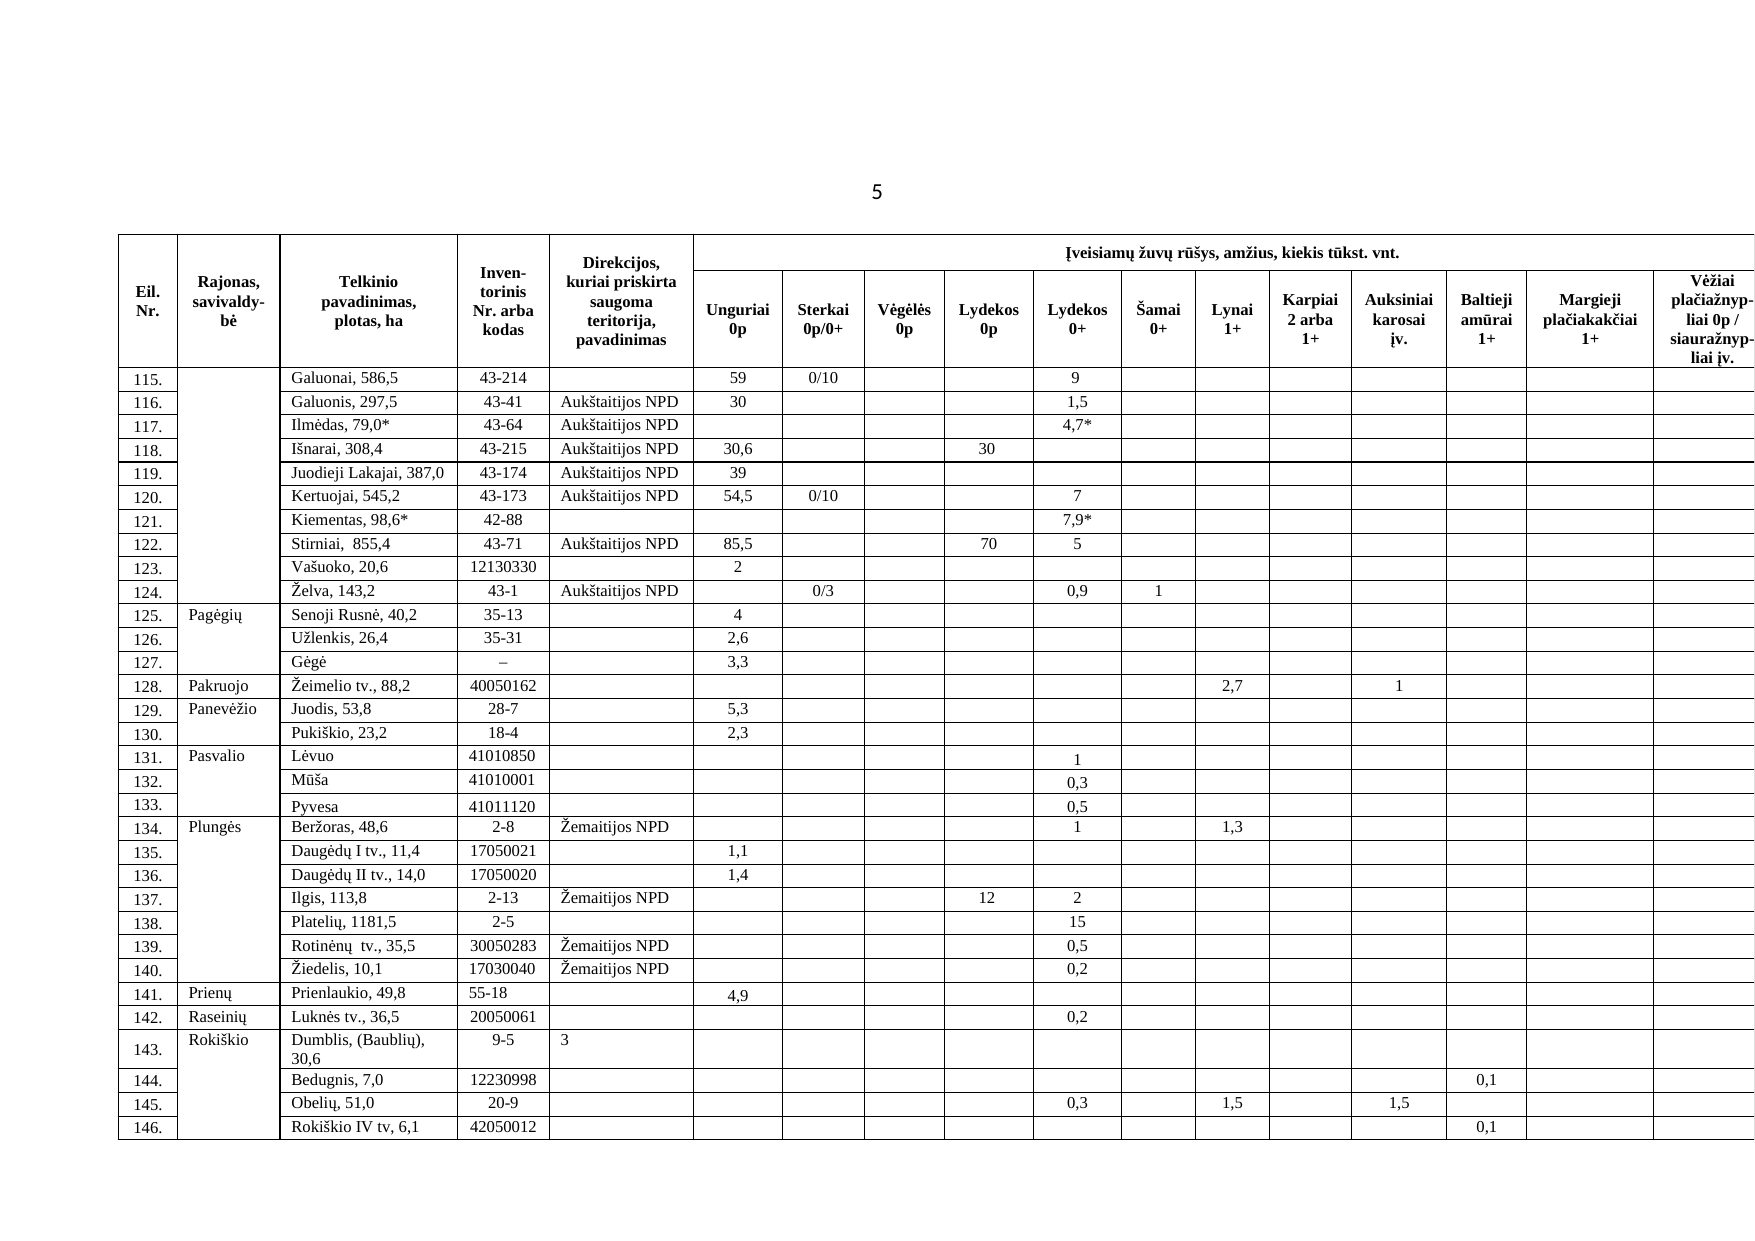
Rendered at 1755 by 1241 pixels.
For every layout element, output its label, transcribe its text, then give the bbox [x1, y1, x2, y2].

table_cell [783, 534, 864, 556]
table_cell [1527, 463, 1653, 485]
table_cell [865, 628, 944, 651]
table_cell [1654, 912, 1754, 934]
table_cell [865, 534, 944, 556]
table_cell [783, 746, 864, 769]
table_cell 0 [945, 1030, 1033, 1068]
table_cell Aukštaitijos NPD [550, 581, 693, 603]
table_cell [1654, 628, 1754, 651]
table_cell Luknės tv., 36,5 [281, 1006, 457, 1029]
table_cell [865, 1069, 944, 1092]
table_cell 0 [1122, 392, 1195, 414]
table_cell [1122, 628, 1195, 651]
table_cell [865, 912, 944, 934]
table_cell [1447, 675, 1526, 698]
table_cell 7 [1034, 486, 1121, 509]
table_cell 30050283 [458, 935, 549, 958]
table_cell [1270, 628, 1351, 651]
table_cell [550, 510, 693, 532]
table_cell 142. [119, 1006, 177, 1029]
table_cell [1270, 1030, 1351, 1068]
table_cell 140. [119, 959, 177, 982]
table_cell 0 [1122, 486, 1195, 509]
table_cell 12230998 [458, 1069, 549, 1092]
table_cell [1527, 1117, 1653, 1139]
table_cell Mūša [281, 770, 457, 792]
table_cell Prienlaukio, 49,8 [281, 983, 457, 1005]
table_cell Lydekos 0+ [1034, 271, 1121, 367]
table_cell 0 [694, 1030, 782, 1068]
table_cell 0 [945, 1093, 1033, 1116]
table_cell [865, 415, 944, 438]
table_cell [783, 652, 864, 674]
table_cell 0 [945, 1006, 1033, 1029]
table_cell 2 [1034, 888, 1121, 911]
table_cell 118. [119, 439, 177, 461]
table_cell 4 [694, 604, 782, 627]
table_cell [1527, 534, 1653, 556]
table_cell [1352, 983, 1446, 1005]
table_cell [1527, 604, 1653, 627]
table_cell 0 [1122, 368, 1195, 391]
table_cell [1527, 699, 1653, 722]
table_cell 0 [945, 581, 1033, 603]
table_cell [1196, 723, 1269, 745]
table_cell 146. [119, 1117, 177, 1139]
table_cell 41010850 [458, 746, 549, 769]
table_cell 43-64 [458, 415, 549, 438]
table_cell [1527, 1006, 1653, 1029]
table_cell 40050162 [458, 675, 549, 698]
table_cell 0 [694, 510, 782, 532]
table_cell [1447, 699, 1526, 722]
table_cell 0 [694, 935, 782, 958]
table_cell 35-31 [458, 628, 549, 651]
table_cell 136. [119, 865, 177, 887]
table_cell Unguriai 0p [694, 271, 782, 367]
table_cell 0 [945, 1117, 1033, 1139]
table_cell 0 [1270, 959, 1351, 982]
table_cell [550, 912, 693, 934]
table_cell Žemaitijos NPD [550, 888, 693, 911]
table_cell 1,1 [694, 841, 782, 863]
table_cell [1527, 675, 1653, 698]
table_cell Plungės [178, 817, 279, 982]
table_cell [1447, 652, 1526, 674]
table_cell [1122, 1030, 1195, 1068]
table_cell [1352, 510, 1446, 532]
table_cell 116. [119, 392, 177, 414]
table_cell 121. [119, 510, 177, 532]
table_cell [865, 723, 944, 745]
table_cell 0 [1034, 675, 1121, 698]
table_cell 30 [694, 392, 782, 414]
table_cell [1122, 604, 1195, 627]
table_cell [694, 1006, 782, 1029]
table_cell [550, 865, 693, 887]
table_cell 0 [1034, 463, 1121, 485]
table_cell [783, 1117, 864, 1139]
table_cell [1654, 865, 1754, 887]
table_cell [865, 652, 944, 674]
table_cell 20-9 [458, 1093, 549, 1116]
table_cell 1,4 [694, 865, 782, 887]
table_cell [1527, 983, 1653, 1005]
table_cell 0 [945, 463, 1033, 485]
table_cell [1654, 1093, 1754, 1116]
table_cell 3,3 [694, 652, 782, 674]
table_cell 0 [1447, 439, 1526, 461]
table_cell Pyvesa [281, 794, 457, 816]
table_cell [783, 841, 864, 863]
table_cell 85,5 [694, 534, 782, 556]
table_cell 0/10 [783, 486, 864, 509]
table_cell [1352, 652, 1446, 674]
table_cell [1352, 439, 1446, 461]
table_cell [1654, 486, 1754, 509]
table_cell 0 [1270, 888, 1351, 911]
table_cell [865, 486, 944, 509]
table_cell [1527, 817, 1653, 840]
table_cell [865, 557, 944, 580]
table_cell 0 [1196, 510, 1269, 532]
table_cell 0 [1034, 439, 1121, 461]
table_cell 0 [1196, 959, 1269, 982]
table_cell [1527, 392, 1653, 414]
table_cell 139. [119, 935, 177, 958]
table_cell 0 [945, 1069, 1033, 1092]
table_cell [1527, 368, 1653, 391]
table_cell 0 [1270, 1117, 1351, 1139]
table_cell 2,3 [694, 723, 782, 745]
table_cell [550, 794, 693, 816]
table_cell 0 [1196, 746, 1269, 769]
table_cell Sterkai 0p/0+ [783, 271, 864, 367]
table_cell 0 [1447, 368, 1526, 391]
table_cell 1 [1122, 581, 1195, 603]
table_cell [1270, 983, 1351, 1005]
table_cell Želva, 143,2 [281, 581, 457, 603]
table_cell [1196, 983, 1269, 1005]
table_cell 0 [1122, 888, 1195, 911]
table_cell [1654, 817, 1754, 840]
table_cell [865, 1117, 944, 1139]
table_cell 0 [1034, 841, 1121, 863]
table_cell 0 [945, 675, 1033, 698]
table_cell [1270, 1069, 1351, 1092]
table_cell 43-41 [458, 392, 549, 414]
table_cell [1270, 912, 1351, 934]
table_cell [1447, 604, 1526, 627]
table_cell [1122, 912, 1195, 934]
table_header Eil. Nr. [119, 235, 177, 367]
table_cell 0,9 [1034, 581, 1121, 603]
table_cell [1196, 652, 1269, 674]
table_cell 0 [1270, 439, 1351, 461]
table_cell [1352, 604, 1446, 627]
table_cell Žeimelio tv., 88,2 [281, 675, 457, 698]
table_cell 0 [1447, 581, 1526, 603]
table_cell 132. [119, 770, 177, 792]
table_cell Panevėžio [178, 699, 279, 745]
table_cell [550, 841, 693, 863]
table_cell [1352, 463, 1446, 485]
table_cell 0 [945, 557, 1033, 580]
table_cell 129. [119, 699, 177, 722]
table_cell Dumblis, (Baublių), 30,6 [281, 1030, 457, 1068]
table_cell 0 [1447, 770, 1526, 792]
table_cell [1654, 1030, 1754, 1068]
table_cell 0 [1122, 770, 1195, 792]
table_cell [783, 557, 864, 580]
table_cell 0 [694, 912, 782, 934]
table_cell 0 [694, 581, 782, 603]
table_cell [1654, 841, 1754, 863]
table_cell Aukštaitijos NPD [550, 392, 693, 414]
table_cell [1654, 699, 1754, 722]
table_cell Žemaitijos NPD [550, 817, 693, 840]
table_cell 0 [783, 888, 864, 911]
table_cell [1352, 935, 1446, 958]
table_cell 0,5 [1034, 794, 1121, 816]
table_cell 0 [1447, 510, 1526, 532]
table_cell 0 [945, 841, 1033, 863]
table_cell 0,2 [1034, 959, 1121, 982]
table_cell Rokiškio IV tv, 6,1 [281, 1117, 457, 1139]
table_cell [783, 912, 864, 934]
table_cell 30 [945, 439, 1033, 461]
table_cell 0,1 [1447, 1069, 1526, 1092]
table_cell [1527, 510, 1653, 532]
table_cell [865, 604, 944, 627]
table_cell Raseinių [178, 1006, 279, 1029]
table_cell 125. [119, 604, 177, 627]
table_cell [550, 604, 693, 627]
table_cell 122. [119, 534, 177, 556]
table_cell [783, 439, 864, 461]
table_cell 0 [694, 817, 782, 840]
table_cell 43-1 [458, 581, 549, 603]
table_cell Vėžiai plačiažnyp-liai 0p / siauražnyp-liai įv. [1654, 271, 1754, 367]
table_cell 1 [1352, 675, 1446, 698]
table_cell [1527, 794, 1653, 816]
table_cell [1122, 723, 1195, 745]
table_cell [1527, 486, 1653, 509]
table_cell 4,9 [694, 983, 782, 1005]
table_cell 0 [1122, 746, 1195, 769]
table_cell [1352, 392, 1446, 414]
table_cell Rokiškio [178, 1030, 279, 1139]
table_cell 138. [119, 912, 177, 934]
table_cell [1352, 534, 1446, 556]
table_cell [783, 1006, 864, 1029]
table_cell [1654, 510, 1754, 532]
table_cell 141. [119, 983, 177, 1005]
table_cell 123. [119, 557, 177, 580]
table_cell 59 [694, 368, 782, 391]
table_cell [783, 604, 864, 627]
table_cell 0 [945, 865, 1033, 887]
table_cell 134. [119, 817, 177, 840]
table_cell [1654, 1006, 1754, 1029]
table_cell Žemaitijos NPD [550, 959, 693, 982]
table_cell [1196, 699, 1269, 722]
table_cell 0 [945, 794, 1033, 816]
table_cell 0 [1447, 415, 1526, 438]
table_cell 0 [1034, 723, 1121, 745]
table_cell [1122, 699, 1195, 722]
table_cell [1654, 534, 1754, 556]
table_cell 0 [1196, 534, 1269, 556]
table_cell 30,6 [694, 439, 782, 461]
table_cell 0 [1034, 983, 1121, 1005]
table_cell 120. [119, 486, 177, 509]
table_cell Lėvuo [281, 746, 457, 769]
table_cell [1447, 817, 1526, 840]
table_cell Beržoras, 48,6 [281, 817, 457, 840]
table_cell [865, 935, 944, 958]
table_cell [550, 1117, 693, 1139]
table_cell Kiementas, 98,6* [281, 510, 457, 532]
table_cell [865, 1006, 944, 1029]
table_cell [1654, 439, 1754, 461]
table_cell [1447, 841, 1526, 863]
table_cell [1196, 912, 1269, 934]
table_cell 0,2 [1034, 1006, 1121, 1029]
table_cell Bedugnis, 7,0 [281, 1069, 457, 1092]
table_cell 0 [694, 1093, 782, 1116]
table_cell 0 [1196, 888, 1269, 911]
table_cell 12 [945, 888, 1033, 911]
table_cell 0 [945, 746, 1033, 769]
table_cell [1654, 794, 1754, 816]
table_cell 144. [119, 1069, 177, 1092]
table_cell [783, 794, 864, 816]
table_cell [1447, 723, 1526, 745]
table_cell [1654, 368, 1754, 391]
table_cell 2 [694, 557, 782, 580]
table_cell [1352, 912, 1446, 934]
table_cell 0 [1447, 959, 1526, 982]
table_cell [1527, 581, 1653, 603]
table_cell [865, 841, 944, 863]
table_cell 15 [1034, 912, 1121, 934]
table_cell [1527, 439, 1653, 461]
table_cell [1196, 1069, 1269, 1092]
table_cell [1122, 865, 1195, 887]
table_cell [1122, 557, 1195, 580]
table_cell [783, 415, 864, 438]
table_cell [865, 675, 944, 698]
table_cell [1352, 1030, 1446, 1068]
table_cell [1527, 1069, 1653, 1092]
table_cell 2-13 [458, 888, 549, 911]
table_header Inven-torinis Nr. arba kodas [458, 235, 549, 367]
table_cell 43-215 [458, 439, 549, 461]
table_cell 0 [1122, 463, 1195, 485]
table_cell 0 [1034, 1030, 1121, 1068]
table_cell 0 [1196, 439, 1269, 461]
table_cell 00 [1352, 1069, 1446, 1092]
table_cell 43-214 [458, 368, 549, 391]
table_cell [178, 368, 279, 603]
table_cell Pukiškio, 23,2 [281, 723, 457, 745]
table_cell 17050020 [458, 865, 549, 887]
table_cell Pakruojo [178, 675, 279, 698]
table_cell 0 [1122, 1006, 1195, 1029]
table_cell [865, 794, 944, 816]
table_cell [1352, 888, 1446, 911]
table_cell [783, 959, 864, 982]
table_cell 0 [1270, 581, 1351, 603]
table_cell 0 [1196, 463, 1269, 485]
table_cell Galuonis, 297,5 [281, 392, 457, 414]
table_cell 1,5 [1196, 1093, 1269, 1116]
table_cell [1527, 865, 1653, 887]
table_cell 0 [1122, 439, 1195, 461]
table_cell [1654, 675, 1754, 698]
table_cell [1352, 1006, 1446, 1029]
table_cell 0 [694, 1117, 782, 1139]
table_cell [1196, 865, 1269, 887]
table_header Įveisiamų žuvų rūšys, amžius, kiekis tūkst. vnt. [694, 235, 1754, 270]
table_cell 128. [119, 675, 177, 698]
table_cell [550, 675, 693, 698]
table_cell [1196, 1030, 1269, 1068]
table_cell 7,9* [1034, 510, 1121, 532]
table_cell 0 [1270, 1093, 1351, 1116]
table_cell 0 [1196, 1117, 1269, 1139]
table_cell [1352, 628, 1446, 651]
table_cell [550, 557, 693, 580]
table_header Rajonas, savivaldy-bė [178, 235, 279, 367]
table_cell 5,3 [694, 699, 782, 722]
table_cell 43-173 [458, 486, 549, 509]
table_cell [1352, 723, 1446, 745]
table_cell Pasvalio [178, 746, 279, 816]
table_cell 0 [1447, 392, 1526, 414]
table_cell [1447, 865, 1526, 887]
table_cell [550, 983, 693, 1005]
table_cell 42050012 [458, 1117, 549, 1139]
table_cell 131. [119, 746, 177, 769]
table_cell [783, 865, 864, 887]
table_cell [865, 959, 944, 982]
table_cell [1034, 652, 1121, 674]
table_cell 0 [945, 486, 1033, 509]
table_cell [1352, 699, 1446, 722]
table_cell [1270, 675, 1351, 698]
table_cell 1 [1034, 746, 1121, 769]
table_cell 0 [1034, 865, 1121, 887]
table_cell Gėgė [281, 652, 457, 674]
table_cell [550, 699, 693, 722]
table_cell [783, 675, 864, 698]
table_cell [1196, 841, 1269, 863]
table_cell [1352, 486, 1446, 509]
table_cell 2-8 [458, 817, 549, 840]
table_cell [865, 770, 944, 792]
table_cell [1352, 794, 1446, 816]
table_cell 17050021 [458, 841, 549, 863]
table_cell 2-5 [458, 912, 549, 934]
table_cell Aukštaitijos NPD [550, 463, 693, 485]
table_cell [783, 723, 864, 745]
table_cell [783, 628, 864, 651]
table_cell Karpiai 2 arba 1+ [1270, 271, 1351, 367]
table_cell Vėgėlės 0p [865, 271, 944, 367]
table_cell 0 [694, 675, 782, 698]
table_cell [1447, 912, 1526, 934]
table_cell 0 [945, 770, 1033, 792]
table_cell [783, 510, 864, 532]
table_cell [783, 983, 864, 1005]
table_cell [1654, 746, 1754, 769]
table_cell 0 [1270, 794, 1351, 816]
table_cell [865, 983, 944, 1005]
table_cell 0 [945, 628, 1033, 651]
table_cell Daugėdų I tv., 11,4 [281, 841, 457, 863]
table_cell [1122, 817, 1195, 840]
table_cell [1654, 959, 1754, 982]
table_cell Pagėgių [178, 604, 279, 674]
table_cell [1654, 581, 1754, 603]
table_cell 0 [694, 746, 782, 769]
table_cell [1352, 1117, 1446, 1139]
table_cell 0 [945, 983, 1033, 1005]
table_cell 0 [1270, 935, 1351, 958]
table_cell 137. [119, 888, 177, 911]
table_cell Ilmėdas, 79,0* [281, 415, 457, 438]
table_cell Žemaitijos NPD [550, 935, 693, 958]
table_cell 0 [1122, 935, 1195, 958]
table_cell [1527, 770, 1653, 792]
table_cell 2,6 [694, 628, 782, 651]
table_cell [783, 935, 864, 958]
table_cell 0 [1447, 534, 1526, 556]
table_cell Kertuojai, 545,2 [281, 486, 457, 509]
table_cell – [458, 652, 549, 674]
table_cell 124. [119, 581, 177, 603]
table_cell 0,5 [1034, 935, 1121, 958]
table_cell [783, 817, 864, 840]
table_cell [1196, 628, 1269, 651]
table_cell Prienų [178, 983, 279, 1005]
table_cell 0 [694, 794, 782, 816]
table_cell [550, 1093, 693, 1116]
table_cell Užlenkis, 26,4 [281, 628, 457, 651]
table_cell 0 [1122, 1093, 1195, 1116]
table_cell [1527, 652, 1653, 674]
table_cell 28-7 [458, 699, 549, 722]
table_cell 117. [119, 415, 177, 438]
table_cell [865, 746, 944, 769]
table_cell 0 [1034, 699, 1121, 722]
table_cell 12130330 [458, 557, 549, 580]
table_cell 9 [1034, 368, 1121, 391]
table_header Telkinio pavadinimas, plotas, ha [281, 235, 457, 367]
table_cell [1352, 865, 1446, 887]
table_cell [1352, 841, 1446, 863]
table_cell [1352, 581, 1446, 603]
table_cell 0 [945, 817, 1033, 840]
table_cell [865, 463, 944, 485]
table_cell [1654, 723, 1754, 745]
table_cell 0 [1034, 1069, 1121, 1092]
table_cell [1654, 770, 1754, 792]
table_cell 1,5 [1352, 1093, 1446, 1116]
table_cell [865, 1030, 944, 1068]
table_cell [550, 770, 693, 792]
table_cell [865, 699, 944, 722]
table_cell [783, 1030, 864, 1068]
table_cell 0 [1034, 1117, 1121, 1139]
table_cell Galuonai, 586,5 [281, 368, 457, 391]
table_cell Aukštaitijos NPD [550, 415, 693, 438]
table_cell [783, 1093, 864, 1116]
table_cell 0 [1196, 1006, 1269, 1029]
table_cell 0 [945, 959, 1033, 982]
table_cell 0 [1447, 1006, 1526, 1029]
table_cell [1527, 1093, 1653, 1116]
table_cell [550, 628, 693, 651]
table_cell 0 [1270, 770, 1351, 792]
table_cell [783, 392, 864, 414]
table_cell Stirniai, 855,4 [281, 534, 457, 556]
table_cell [1270, 604, 1351, 627]
table_cell [1527, 723, 1653, 745]
table_cell [1527, 746, 1653, 769]
table_cell Išnarai, 308,4 [281, 439, 457, 461]
table_cell 0 [1447, 463, 1526, 485]
table_cell 0 [945, 604, 1033, 627]
table_cell Senoji Rusnė, 40,2 [281, 604, 457, 627]
table_cell [1270, 557, 1351, 580]
table_cell [1527, 628, 1653, 651]
table_cell 41010001 [458, 770, 549, 792]
table_cell 0 [1270, 510, 1351, 532]
table_cell 0 [945, 723, 1033, 745]
table_cell [783, 699, 864, 722]
table_cell 0 [945, 912, 1033, 934]
table_cell [550, 1069, 693, 1092]
table_cell [1122, 510, 1195, 532]
table_cell 133. [119, 794, 177, 816]
table_cell [1352, 368, 1446, 391]
table_cell [1654, 392, 1754, 414]
table_cell [550, 746, 693, 769]
table_cell [1447, 1030, 1526, 1068]
table_cell 0 [1270, 746, 1351, 769]
table_cell [783, 1069, 864, 1092]
table_cell [865, 510, 944, 532]
table_cell [550, 652, 693, 674]
table_cell 0 [1196, 935, 1269, 958]
table_cell 115. [119, 368, 177, 391]
table_cell 0 [945, 415, 1033, 438]
table_cell 0 [1270, 1006, 1351, 1029]
table_cell [1122, 675, 1195, 698]
table_cell 126. [119, 628, 177, 651]
table_cell [1654, 604, 1754, 627]
table_cell 0 [694, 959, 782, 982]
table_cell 41011120 [458, 794, 549, 816]
table_cell 0/3 [783, 581, 864, 603]
table_cell [865, 368, 944, 391]
table_cell 35-13 [458, 604, 549, 627]
table_cell 1,3 [1196, 817, 1269, 840]
table_cell [1352, 959, 1446, 982]
table_cell 17030040 [458, 959, 549, 982]
table_cell 0 [1034, 628, 1121, 651]
table_cell 0 [1270, 368, 1351, 391]
table_cell [1527, 888, 1653, 911]
table_cell 0 [1196, 581, 1269, 603]
table_cell [1447, 983, 1526, 1005]
table_cell Vašuoko, 20,6 [281, 557, 457, 580]
table_cell 130. [119, 723, 177, 745]
table_cell 0 [1122, 534, 1195, 556]
table_cell 20050061 [458, 1006, 549, 1029]
table_cell [550, 723, 693, 745]
table_cell Auksiniai karosai įv. [1352, 271, 1446, 367]
table_cell [1654, 888, 1754, 911]
table_cell [865, 439, 944, 461]
table_cell [1527, 415, 1653, 438]
table_cell 0 [1196, 392, 1269, 414]
table_cell 0 [1196, 368, 1269, 391]
table_cell 0 [1270, 463, 1351, 485]
table_cell Juodis, 53,8 [281, 699, 457, 722]
table_cell [1352, 817, 1446, 840]
table_cell [1654, 1117, 1754, 1139]
table_cell 135. [119, 841, 177, 863]
table_cell [865, 581, 944, 603]
table_cell [1654, 1069, 1754, 1092]
table_cell 55-18 [458, 983, 549, 1005]
table_cell [865, 1093, 944, 1116]
table_cell Juodieji Lakajai, 387,0 [281, 463, 457, 485]
table_cell Žiedelis, 10,1 [281, 959, 457, 982]
table_cell 0 [1270, 392, 1351, 414]
table_cell 18-4 [458, 723, 549, 745]
table_cell 4,7* [1034, 415, 1121, 438]
table_cell 0 [1196, 770, 1269, 792]
table_cell 0 [1196, 415, 1269, 438]
table_cell 9-5 [458, 1030, 549, 1068]
table_cell 54,5 [694, 486, 782, 509]
table_cell Ilgis, 113,8 [281, 888, 457, 911]
table_cell [1352, 746, 1446, 769]
table_cell 0/10 [783, 368, 864, 391]
table_cell 143. [119, 1030, 177, 1068]
table_cell 43-71 [458, 534, 549, 556]
table_cell [865, 888, 944, 911]
table_cell 0 [1034, 557, 1121, 580]
table_cell [1654, 935, 1754, 958]
table_cell Šamai 0+ [1122, 271, 1195, 367]
table_cell 145. [119, 1093, 177, 1116]
table_cell [1270, 699, 1351, 722]
table_cell 0 [1034, 604, 1121, 627]
table_cell [1270, 652, 1351, 674]
table_cell [1352, 557, 1446, 580]
table_cell [550, 1006, 693, 1029]
table_cell Margieji plačiakakčiai 1+ [1527, 271, 1653, 367]
table_cell Aukštaitijos NPD [550, 486, 693, 509]
table_cell 2,7 [1196, 675, 1269, 698]
table_cell 0 [694, 770, 782, 792]
table_cell 0 [1270, 415, 1351, 438]
table_cell 42-88 [458, 510, 549, 532]
table_cell [1527, 959, 1653, 982]
table_cell 0,3 [1034, 770, 1121, 792]
table_cell Aukštaitijos NPD [550, 534, 693, 556]
table_cell [1122, 841, 1195, 863]
table_cell 70 [945, 534, 1033, 556]
table_cell 3 [550, 1030, 693, 1068]
table_cell 0 [1270, 534, 1351, 556]
table_cell 0 [1447, 1093, 1526, 1116]
table_cell 0 [945, 392, 1033, 414]
table_cell Lynai 1+ [1196, 271, 1269, 367]
table_cell 1 [1034, 817, 1121, 840]
table_cell [1527, 912, 1653, 934]
table_cell [1352, 770, 1446, 792]
table_cell [1527, 557, 1653, 580]
table_cell 0 [1270, 486, 1351, 509]
table_cell [1196, 604, 1269, 627]
table_cell 43-174 [458, 463, 549, 485]
table_cell [1352, 415, 1446, 438]
table_cell 0 [945, 510, 1033, 532]
table_cell Rotinėnų tv., 35,5 [281, 935, 457, 958]
table_cell [1447, 557, 1526, 580]
table_cell 0 [694, 1069, 782, 1092]
table_cell 0 [694, 415, 782, 438]
table_cell [945, 652, 1033, 674]
table_cell Aukštaitijos NPD [550, 439, 693, 461]
table_cell 0,3 [1034, 1093, 1121, 1116]
table_cell [550, 368, 693, 391]
table_cell [865, 865, 944, 887]
table_cell 0,1 [1447, 1117, 1526, 1139]
table_cell Baltieji amūrai 1+ [1447, 271, 1526, 367]
table_cell [1270, 841, 1351, 863]
table_cell [1654, 415, 1754, 438]
table_cell [1654, 557, 1754, 580]
table_cell Lydekos 0p [945, 271, 1033, 367]
table_cell [1122, 1069, 1195, 1092]
table_cell [1270, 865, 1351, 887]
table_cell [1654, 463, 1754, 485]
table_cell 39 [694, 463, 782, 485]
table_cell [1270, 817, 1351, 840]
table_cell 1,5 [1034, 392, 1121, 414]
table_cell 119. [119, 463, 177, 485]
table_cell [1527, 935, 1653, 958]
table_cell [1654, 983, 1754, 1005]
table_cell 0 [1196, 486, 1269, 509]
table_cell 5 [1034, 534, 1121, 556]
table_cell [1447, 628, 1526, 651]
table_cell [1527, 841, 1653, 863]
table_cell 0 [694, 888, 782, 911]
table_cell 0 [1122, 794, 1195, 816]
table_cell 0 [1447, 486, 1526, 509]
table_cell 0 [1447, 746, 1526, 769]
table_cell [783, 463, 864, 485]
table_cell [865, 392, 944, 414]
table_cell 0 [945, 699, 1033, 722]
table_cell Platelių, 1181,5 [281, 912, 457, 934]
table_cell 0 [1122, 959, 1195, 982]
table_cell 0 [1447, 935, 1526, 958]
table_cell [1270, 723, 1351, 745]
table_cell [1196, 557, 1269, 580]
table_cell 0 [1447, 794, 1526, 816]
table_cell [1654, 652, 1754, 674]
table_cell Obelių, 51,0 [281, 1093, 457, 1116]
table_cell [1122, 652, 1195, 674]
table_cell 0 [1122, 1117, 1195, 1139]
table_cell 0 [1447, 888, 1526, 911]
table_cell 0 [945, 935, 1033, 958]
table_cell 0 [945, 368, 1033, 391]
table_cell [783, 770, 864, 792]
table_cell [1122, 415, 1195, 438]
table_cell [1527, 1030, 1653, 1068]
table_cell [1122, 983, 1195, 1005]
table_cell 127. [119, 652, 177, 674]
table_header Direkcijos, kuriai priskirta saugoma teritorija, pavadinimas [550, 235, 693, 367]
table_cell [865, 817, 944, 840]
table_cell Daugėdų II tv., 14,0 [281, 865, 457, 887]
table_cell 0 [1196, 794, 1269, 816]
